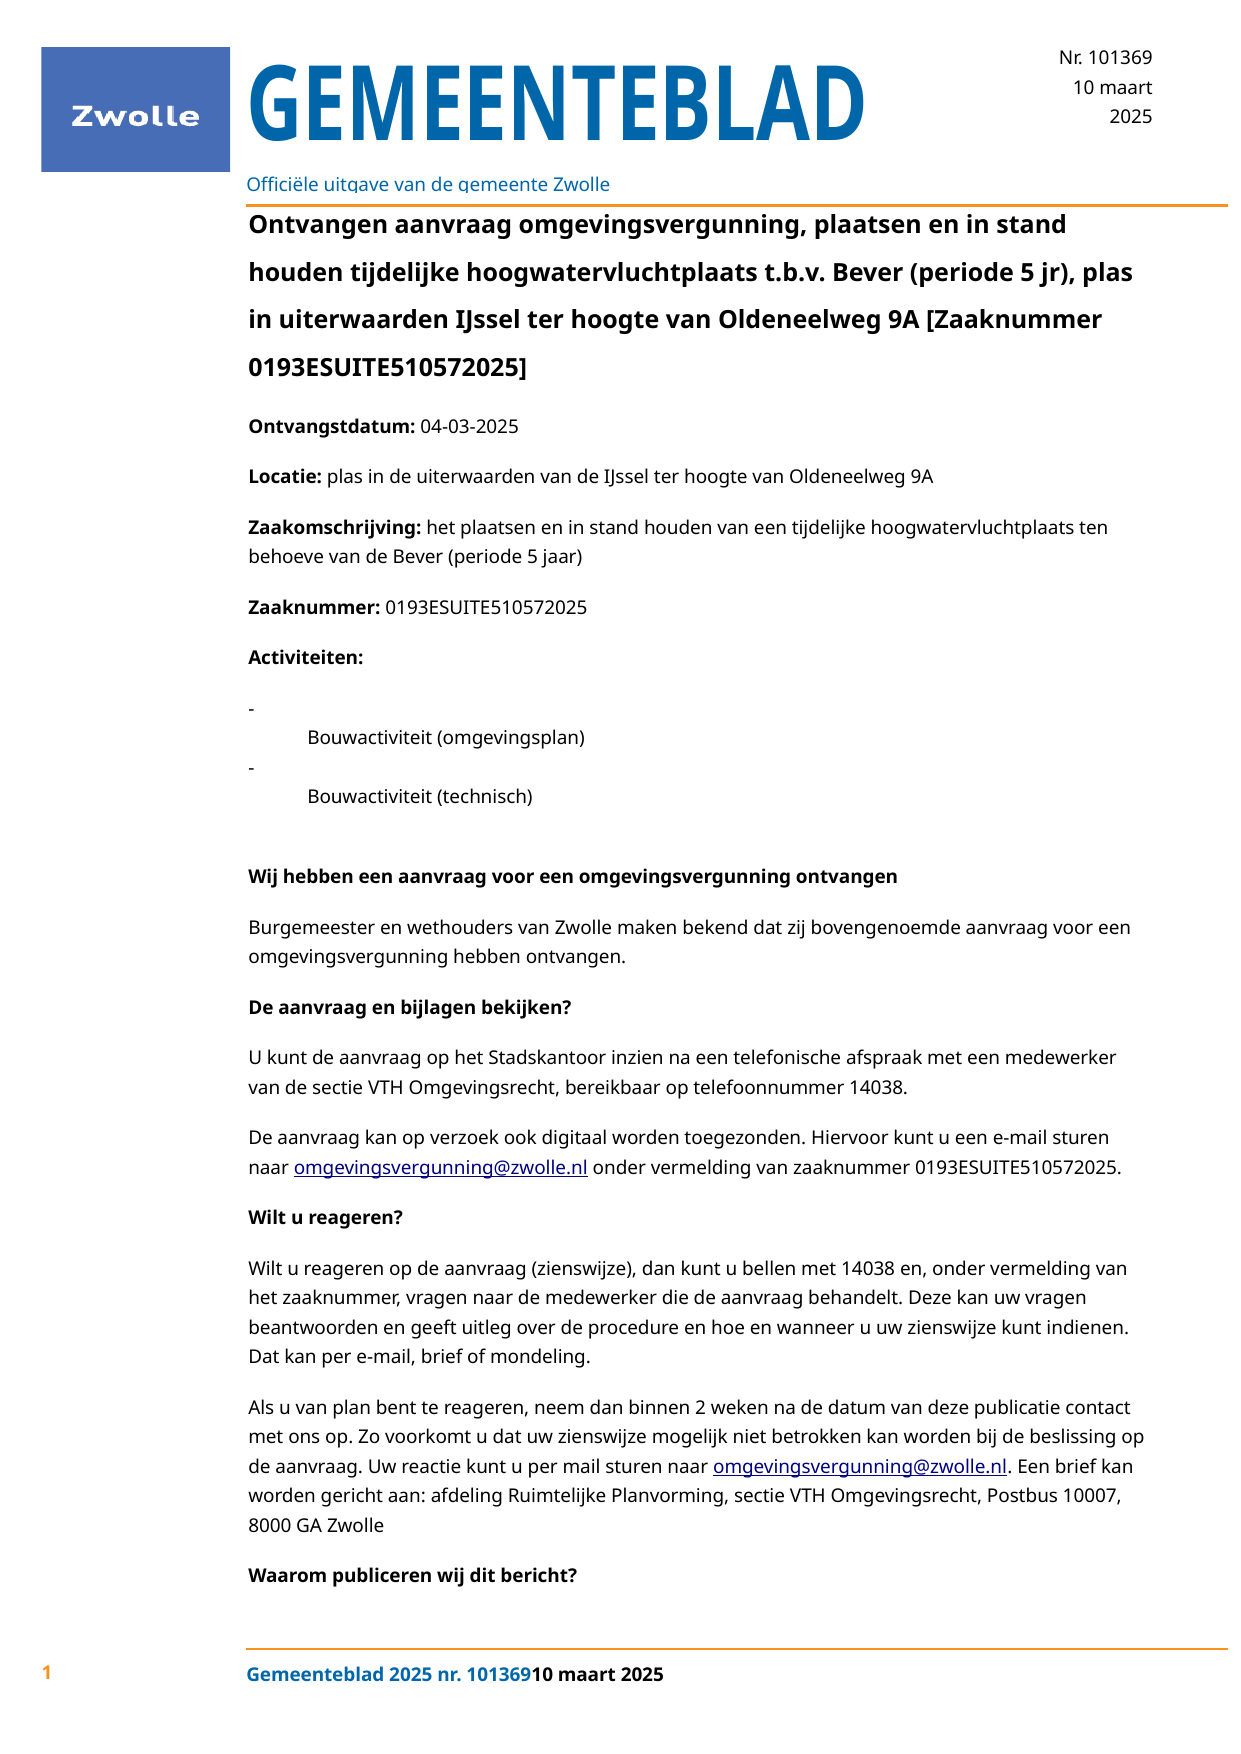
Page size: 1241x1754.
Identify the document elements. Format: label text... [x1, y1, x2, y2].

text Zaakomschrijving: het plaatsen en in stand houden van een tijdelijke hoogwatervluchtplaats ten behoeve van de Bever (periode 5 jaar) [248, 514, 1152, 569]
text U kunt de aanvraag op het Stadskantoor inzien na een telefonische afspraak met een medewerker van de sectie VTH Omgevingsrecht, bereikbaar op telefoonnummer 14038. [248, 1044, 1152, 1100]
text Burgemeester en wethouders van Zwolle maken bekend dat zij bovengenoemde aanvraag voor een omgevingsvergunning hebben ontvangen. [248, 914, 1152, 969]
list Bouwactiviteit (technisch) [248, 783, 1152, 809]
text Wilt u reageren op de aanvraag (zienswijze), dan kunt u bellen met 14038 en, onder vermelding van het zaaknummer, vragen naar de medewerker die de aanvraag behandelt. Deze kan uw vragen beantwoorden en geeft uitleg over de procedure en hoe en wanneer u uw zienswijze kunt indienen. Dat kan per e-mail, brief of mondeling. [248, 1255, 1152, 1369]
text De aanvraag en bijlagen bekijken? [248, 994, 1152, 1020]
list Bouwactiviteit (omgevingsplan) [248, 724, 1152, 750]
text Waarom publiceren wij dit bericht? [248, 1563, 1152, 1588]
text Activiteiten: [248, 644, 1152, 670]
text Ontvangstdatum: 04-03-2025 [248, 413, 1152, 439]
text De aanvraag kan op verzoek ook digitaal worden toegezonden. Hiervoor kunt u een e-mail sturen naar omgevingsvergunning@zwolle.nl onder vermelding van zaaknummer 0193ESUITE510572025. [248, 1124, 1152, 1180]
text Als u van plan bent te reageren, neem dan binnen 2 weken na de datum van deze publicatie contact met ons op. Zo voorkomt u dat uw zienswijze mogelijk niet betrokken kan worden bij de beslissing op de aanvraag. Uw reactie kunt u per mail sturen naar omgevingsvergunning@zwolle.nl. Een brief kan worden gericht aan: afdeling Ruimtelijke Planvorming, sectie VTH Omgevingsrecht, Postbus 10007, 8000 GA Zwolle [248, 1394, 1152, 1538]
text Zaaknummer: 0193ESUITE510572025 [248, 594, 1152, 620]
text Wij hebben een aanvraag voor een omgevingsvergunning ontvangen [248, 863, 1152, 889]
text Wilt u reageren? [248, 1204, 1152, 1230]
text Locatie: plas in de uiterwaarden van de IJssel ter hoogte van Oldeneelweg 9A [248, 463, 1152, 489]
text Ontvangen aanvraag omgevingsvergunning, plaatsen en in stand houden tijdelijke hoogwatervluchtplaats t.b.v. Bever (periode 5 jr), plas in uiterwaarden IJssel ter hoogte van Oldeneelweg 9A [Zaaknummer 0193ESUITE510572025] [248, 207, 1152, 384]
picture [41, 47, 231, 172]
